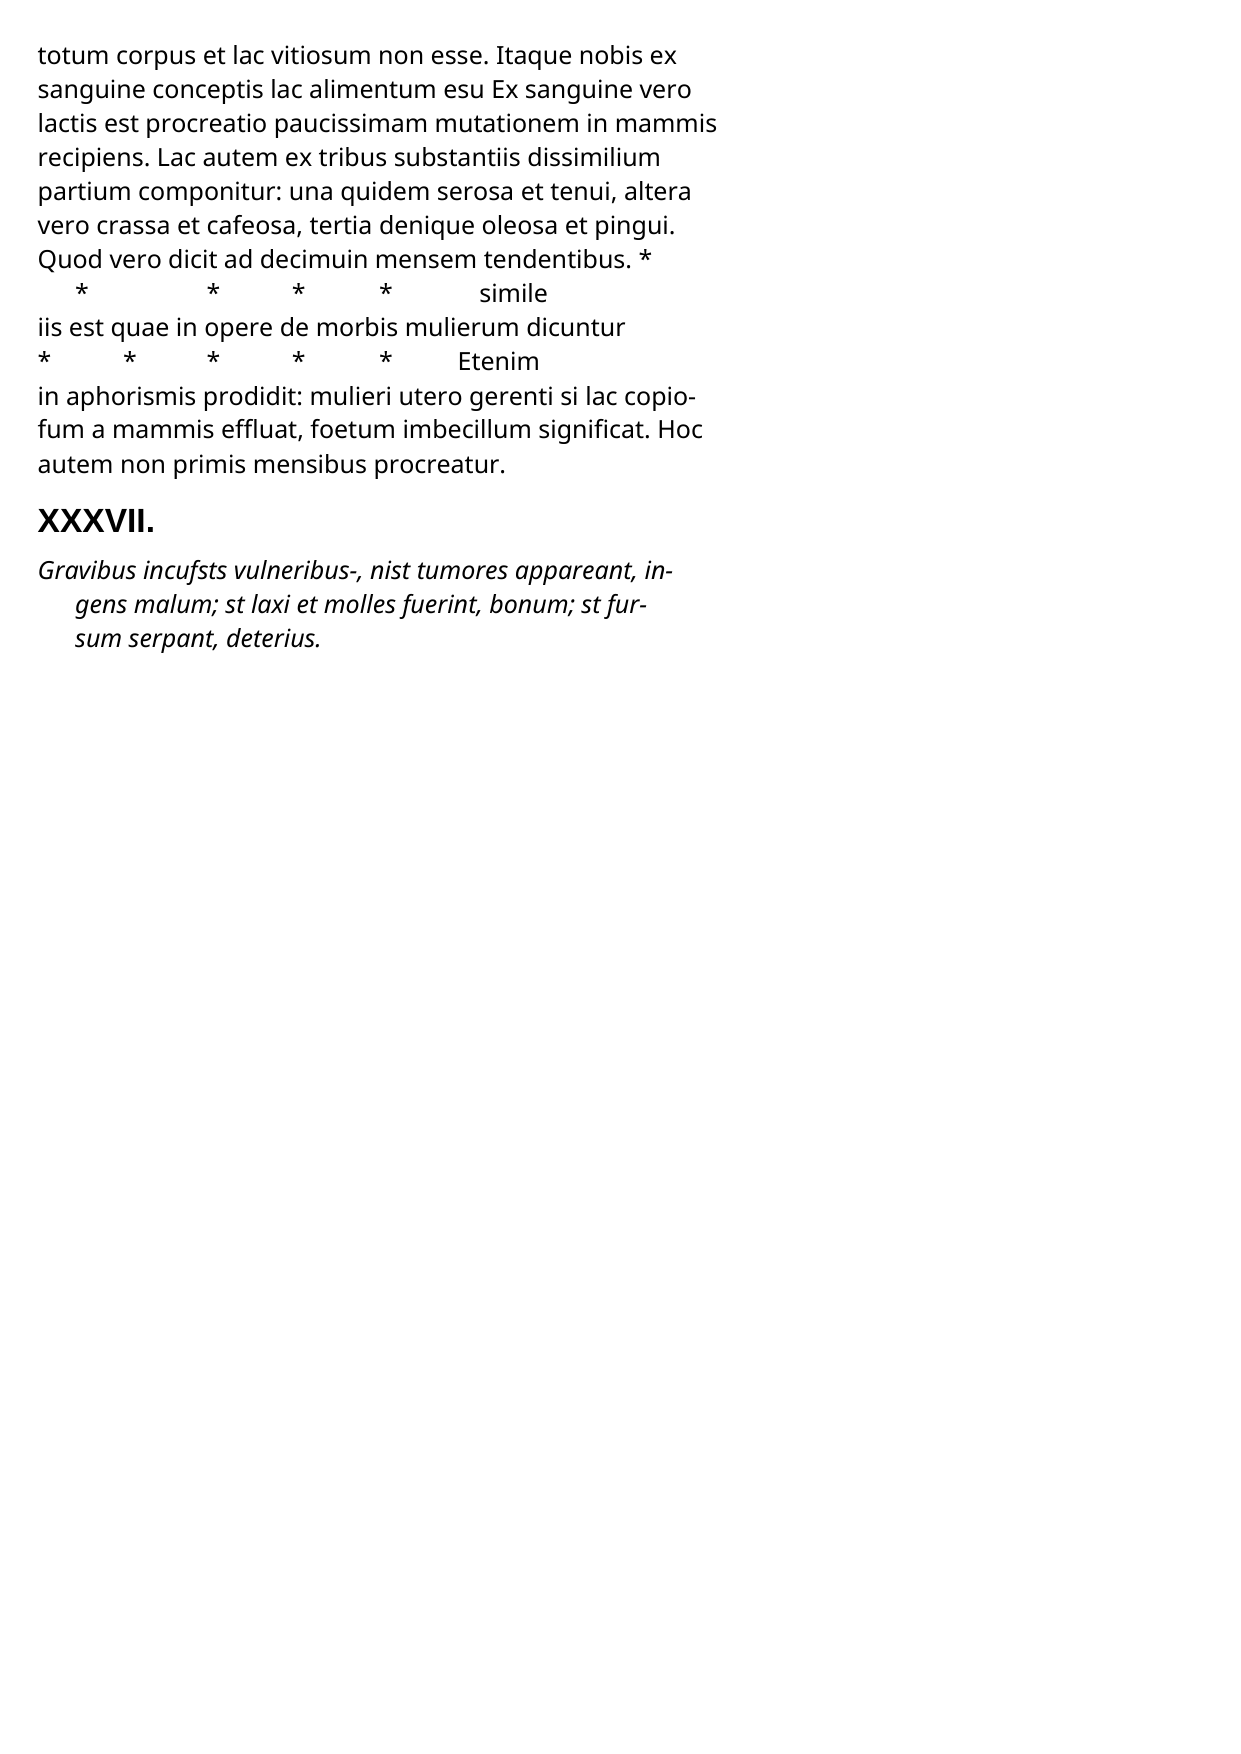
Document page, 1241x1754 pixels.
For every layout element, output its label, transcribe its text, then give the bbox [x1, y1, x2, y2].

text iis est quae in opere de morbis mulierum dicuntur [37, 310, 1203, 344]
text in aphorismis prodidit: mulieri utero gerenti si lac copio- fum a mammis effluat, foetum imbecillum significat. Hoc autem non primis mensibus procreatur. [37, 378, 1203, 480]
subtitle XXXVII. [37, 501, 1203, 540]
text Gravibus incufsts vulneribus-, nist tumores appareant, in- gens malum; st laxi et molles fuerint, bonum; st fur- sum serpant, deterius. [37, 552, 1203, 654]
text * * * * simile [37, 276, 1203, 310]
text totum corpus et lac vitiosum non esse. Itaque nobis ex sanguine conceptis lac alimentum esu Ex sanguine vero lactis est procreatio paucissimam mutationem in mammis recipiens. Lac autem ex tribus substantiis dissimilium partium componitur: una quidem serosa et tenui, altera vero crassa et cafeosa, tertia denique oleosa et pingui. Quod vero dicit ad decimuin mensem tendentibus. * [37, 37, 1203, 276]
text * * * * * Etenim [37, 344, 1203, 378]
